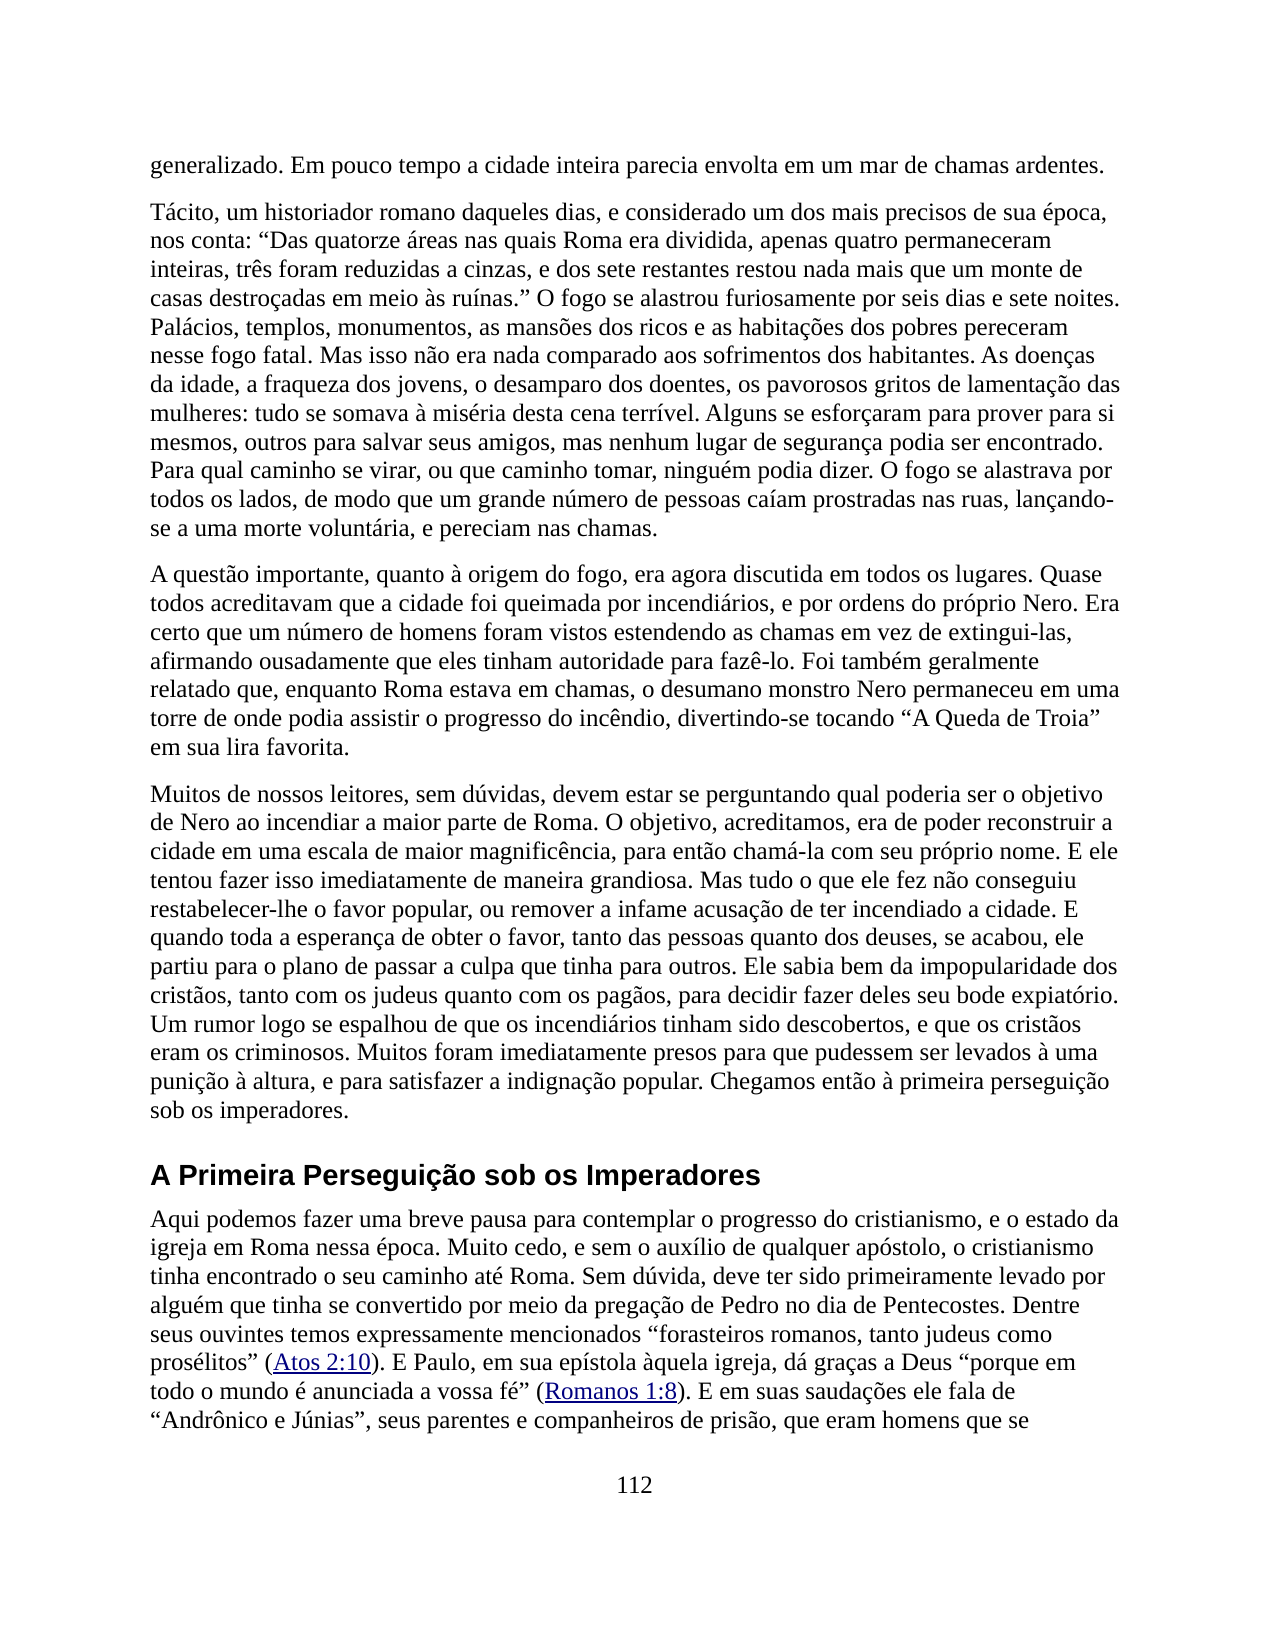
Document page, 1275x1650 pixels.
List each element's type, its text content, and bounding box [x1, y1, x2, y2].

text A questão importante, quanto à origem do fogo, era agora discutida em todos os lugares. Quase todos acreditavam que a cidade foi queimada por incendiários, e por ordens do próprio Nero. Era certo que um número de homens foram vistos estendendo as chamas em vez de extingui-las, afirmando ousadamente que eles tinham autoridade para fazê-lo. Foi também geralmente relatado que, enquanto Roma estava em chamas, o desumano monstro Nero permaneceu em uma torre de onde podia assistir o progresso do incêndio, divertindo-se tocando “A Queda de Troia” em sua lira favorita. [150, 559, 1125, 761]
text Tácito, um historiador romano daqueles dias, e considerado um dos mais precisos de sua época, nos conta: “Das quatorze áreas nas quais Roma era dividida, apenas quatro permaneceram inteiras, três foram reduzidas a cinzas, e dos sete restantes restou nada mais que um monte de casas destroçadas em meio às ruínas.” O fogo se alastrou furiosamente por seis dias e sete noites. Palácios, templos, monumentos, as mansões dos ricos e as habitações dos pobres pereceram nesse fogo fatal. Mas isso não era nada comparado aos sofrimentos dos habitantes. As doenças da idade, a fraqueza dos jovens, o desamparo dos doentes, os pavorosos gritos de lamentação das mulheres: tudo se somava à miséria desta cena terrível. Alguns se esforçaram para prover para si mesmos, outros para salvar seus amigos, mas nenhum lugar de segurança podia ser encontrado. Para qual caminho se virar, ou que caminho tomar, ninguém podia dizer. O fogo se alastrava por todos os lados, de modo que um grande número de pessoas caíam prostradas nas ruas, lançando-se a uma morte voluntária, e pereciam nas chamas. [150, 197, 1125, 542]
text generalizado. Em pouco tempo a cidade inteira parecia envolta em um mar de chamas ardentes. [150, 150, 1125, 179]
text Aqui podemos fazer uma breve pausa para contemplar o progresso do cristianismo, e o estado da igreja em Roma nessa época. Muito cedo, e sem o auxílio de qualquer apóstolo, o cristianismo tinha encontrado o seu caminho até Roma. Sem dúvida, deve ter sido primeiramente levado por alguém que tinha se convertido por meio da pregação de Pedro no dia de Pentecostes. Dentre seus ouvintes temos expressamente mencionados “forasteiros romanos, tanto judeus como prosélitos” (Atos 2:10). E Paulo, em sua epístola àquela igreja, dá graças a Deus “porque em todo o mundo é anunciada a vossa fé” (Romanos 1:8). E em suas saudações ele fala de “Andrônico e Júnias”, seus parentes e companheiros de prisão, que eram homens que se [150, 1204, 1125, 1434]
subtitle A Primeira Perseguição sob os Imperadores [150, 1158, 1125, 1191]
text Muitos de nossos leitores, sem dúvidas, devem estar se perguntando qual poderia ser o objetivo de Nero ao incendiar a maior parte de Roma. O objetivo, acreditamos, era de poder reconstruir a cidade em uma escala de maior magnificência, para então chamá-la com seu próprio nome. E ele tentou fazer isso imediatamente de maneira grandiosa. Mas tudo o que ele fez não conseguiu restabelecer-lhe o favor popular, ou remover a infame acusação de ter incendiado a cidade. E quando toda a esperança de obter o favor, tanto das pessoas quanto dos deuses, se acabou, ele partiu para o plano de passar a culpa que tinha para outros. Ele sabia bem da impopularidade dos cristãos, tanto com os judeus quanto com os pagãos, para decidir fazer deles seu bode expiatório. Um rumor logo se espalhou de que os incendiários tinham sido descobertos, e que os cristãos eram os criminosos. Muitos foram imediatamente presos para que pudessem ser levados à uma punição à altura, e para satisfazer a indignação popular. Chegamos então à primeira perseguição sob os imperadores. [150, 779, 1125, 1124]
